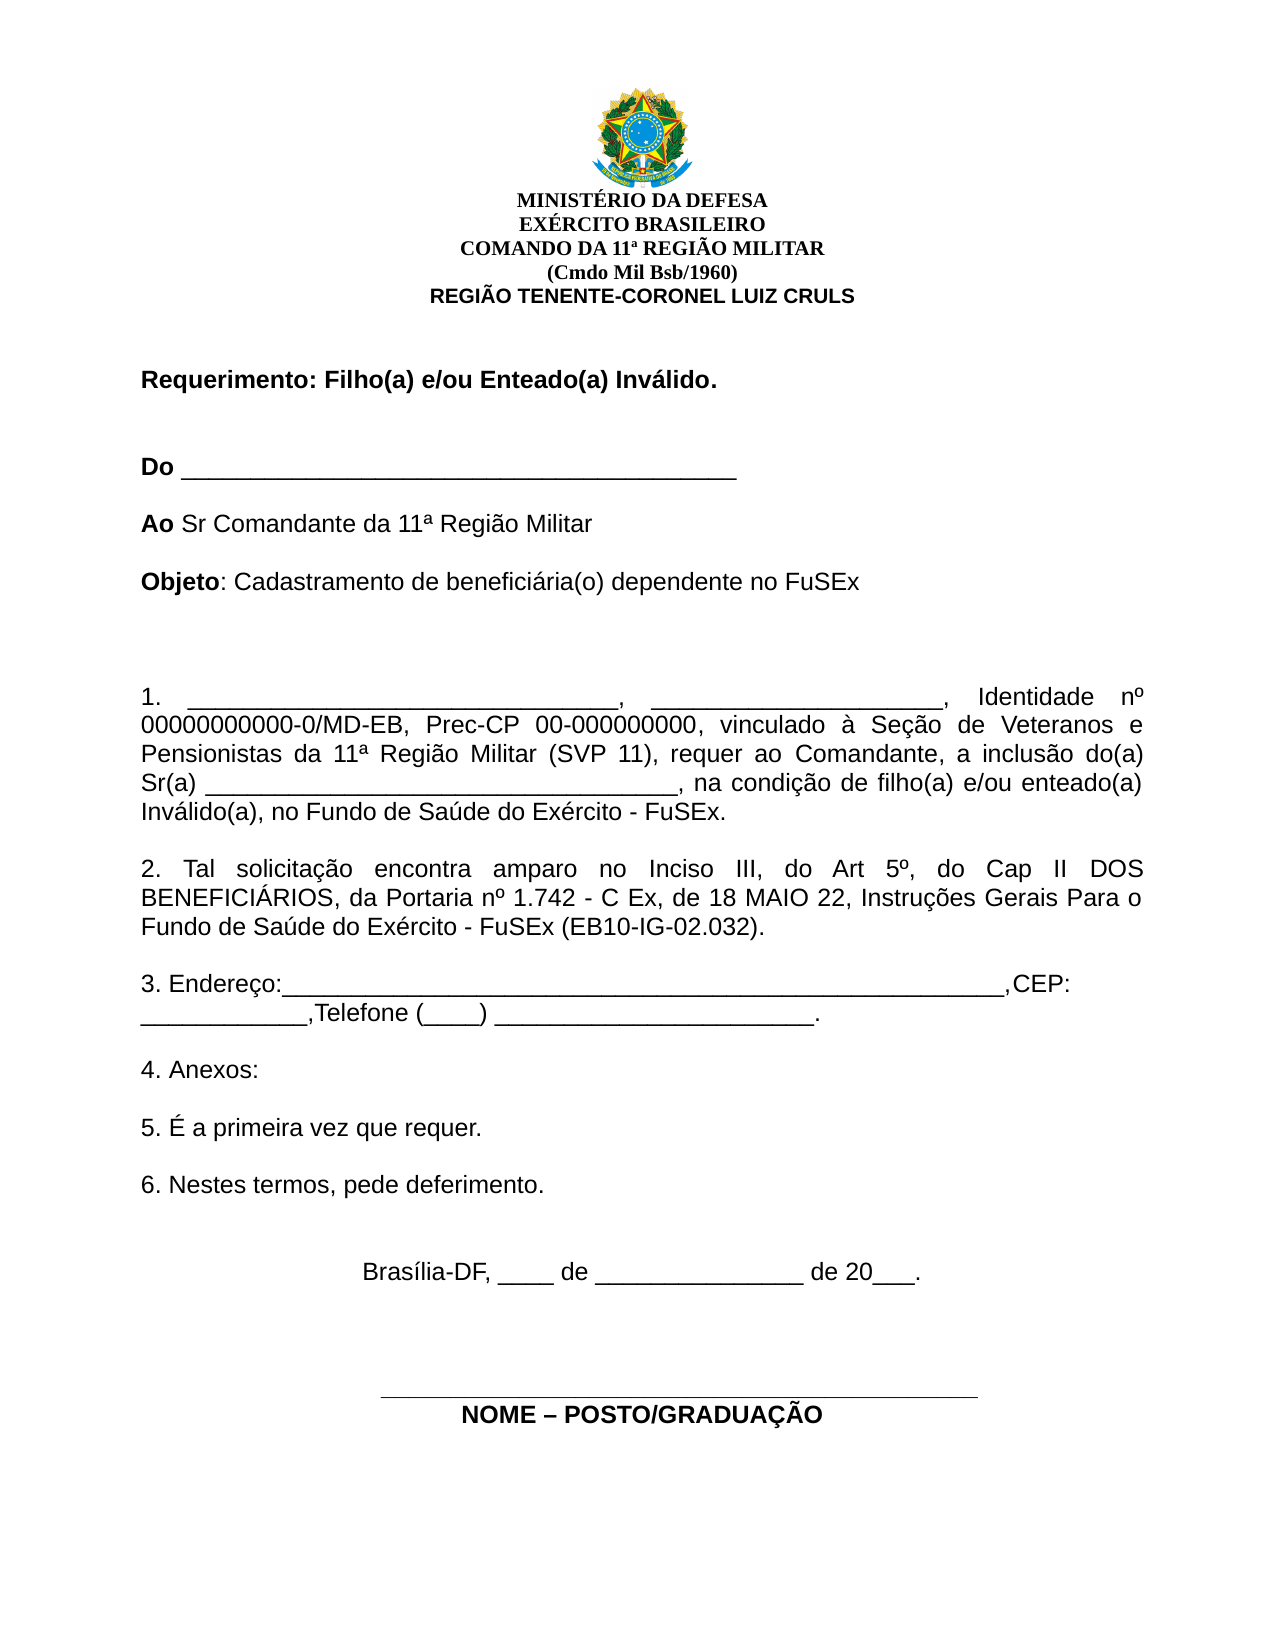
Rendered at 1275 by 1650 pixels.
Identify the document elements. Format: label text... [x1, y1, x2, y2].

text (Cmdo Mil Bsb/1960) [141, 260, 1144, 284]
text 2. Tal solicitação encontra amparo no Inciso III, do Art 5º, do Cap II DOS BENEFICIÁRIOS, da Portaria nº 1.742 - C Ex, de 18 MAIO 22, Instruções Gerais Para o Fundo de Saúde do Exército - FuSEx (EB10-IG-02.032). [141, 854, 1144, 941]
text Objeto: Cadastramento de beneficiária(o) dependente no FuSEx [141, 567, 1144, 596]
picture [663, 168, 673, 175]
list ___________________________________________ [178, 1372, 1144, 1401]
subtitle Ao Sr Comandante da 11ª Região Militar [141, 509, 1144, 538]
picture [592, 88, 693, 188]
text ____________,Telefone (____) _______________________. [141, 998, 1144, 1027]
text Requerimento: Filho(a) e/ou Enteado(a) Inválido. [141, 366, 1144, 394]
list Brasília-DF, ____ de _______________ de 20___. [141, 1257, 1144, 1286]
picture [658, 164, 693, 188]
text MINISTÉRIO DA DEFESA [141, 188, 1144, 212]
text Do ________________________________________ [141, 452, 1144, 481]
text 4. Anexos: [141, 1056, 1144, 1084]
text NOME – POSTO/GRADUAÇÃO [141, 1401, 1144, 1429]
list 6. Nestes termos, pede deferimento. [141, 1171, 1144, 1199]
text 1. _______________________________, _____________________, Identidade nº 00000000000-0/MD-EB, Prec-CP 00-000000000, vinculado à Seção de Veteranos e Pensionistas da 11ª Região Militar (SVP 11), requer ao Comandante, a inclusão do(a) Sr(a) __________________________________, na condição de filho(a) e/ou enteado(a) Inválido(a), no Fundo de Saúde do Exército - FuSEx. [141, 682, 1144, 826]
text EXÉRCITO BRASILEIRO [141, 212, 1144, 236]
list 5. É a primeira vez que requer. [141, 1113, 1144, 1142]
text COMANDO DA 11ª REGIÃO MILITAR [141, 236, 1144, 260]
text 3. Endereço:____________________________________________________,CEP: [141, 969, 1144, 998]
text REGIÃO TENENTE-CORONEL LUIZ CRULS [141, 284, 1144, 308]
